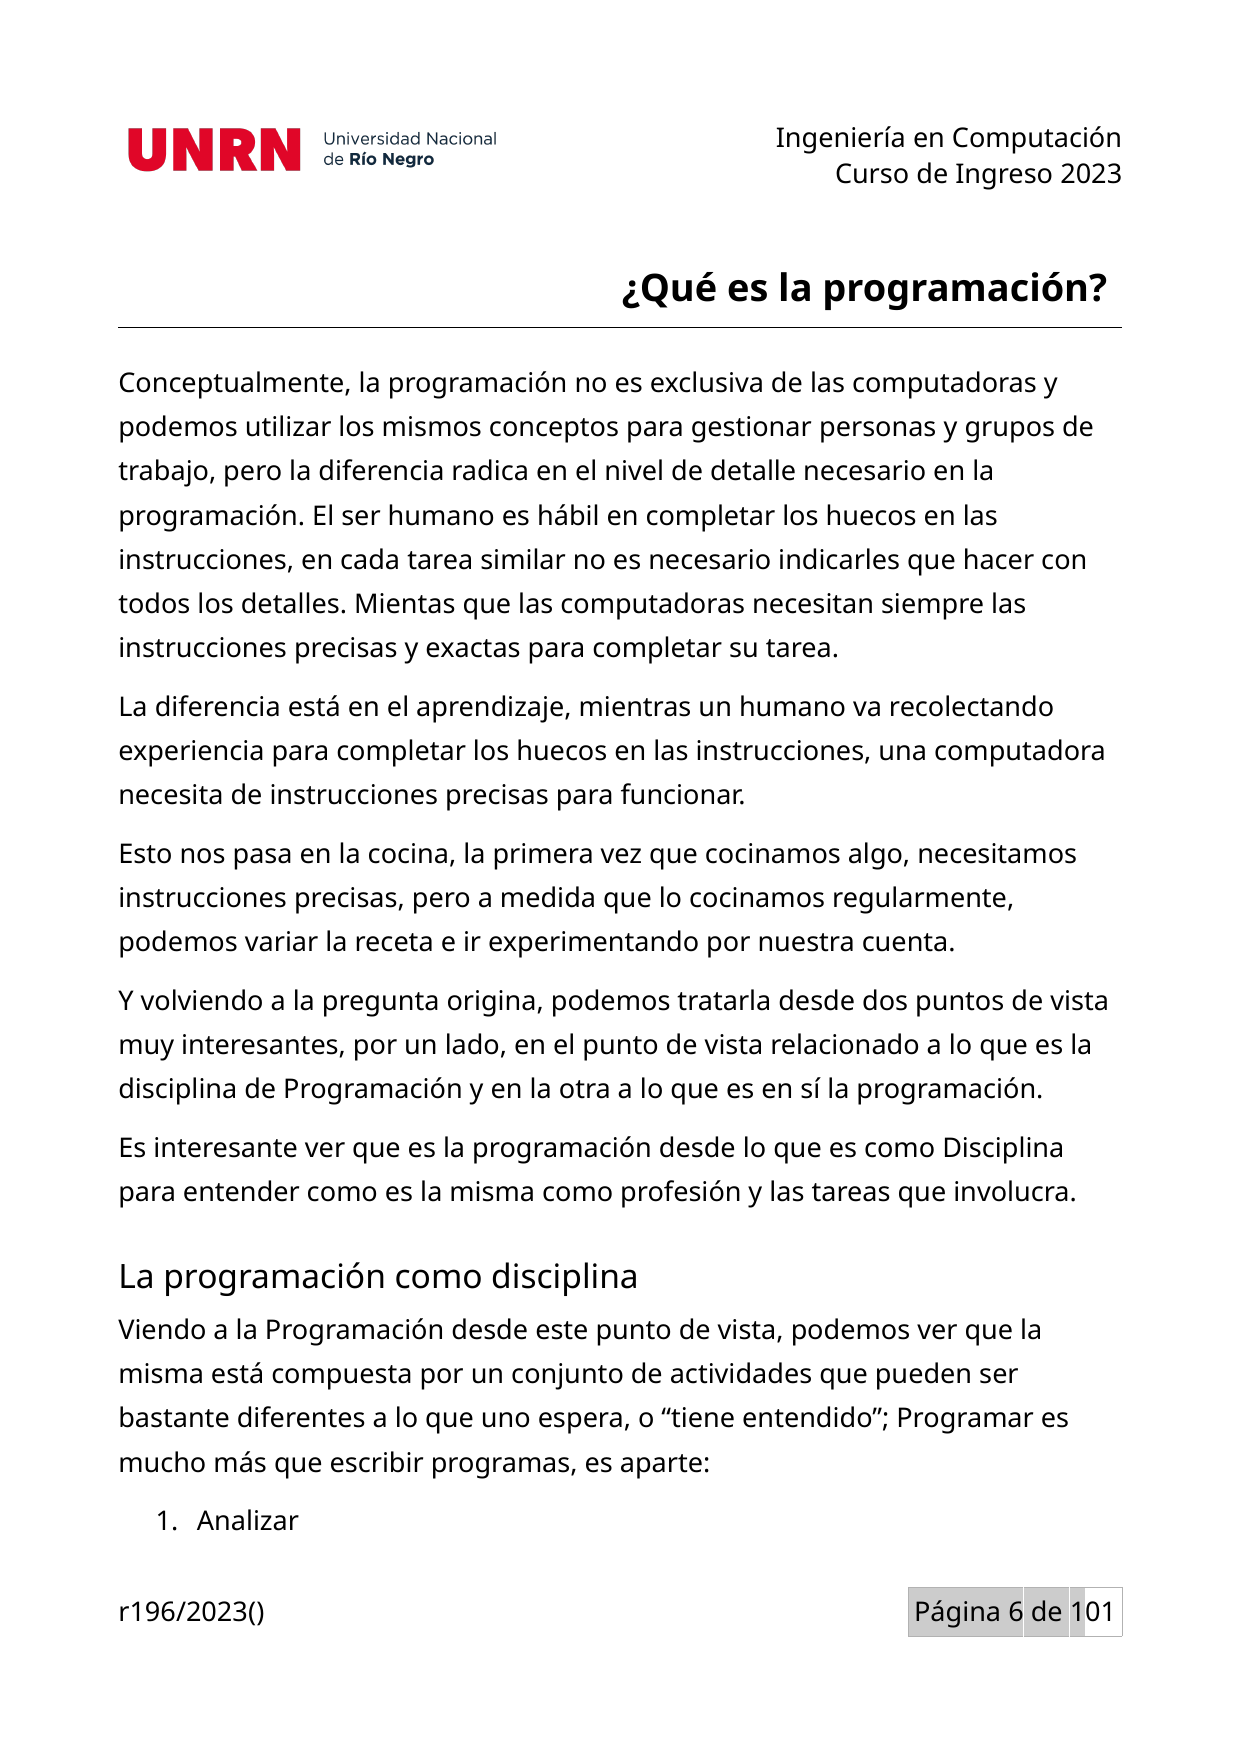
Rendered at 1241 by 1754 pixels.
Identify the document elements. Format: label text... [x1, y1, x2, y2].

subtitle La programación como disciplina [118, 1252, 1122, 1298]
text Viendo a la Programación desde este punto de vista, podemos ver que la misma está compuesta por un conjunto de actividades que pueden ser bastante diferentes a lo que uno espera, o “tiene entendido”; Programar es mucho más que escribir programas, es aparte: [118, 1311, 1122, 1480]
picture [118, 118, 505, 180]
text Esto nos pasa en la cocina, la primera vez que cocinamos algo, necesitamos instrucciones precisas, pero a medida que lo cocinamos regularmente, podemos variar la receta e ir experimentando por nuestra cuenta. [118, 834, 1122, 959]
subtitle ¿Qué es la programación? [118, 246, 1122, 327]
text Es interesante ver que es la programación desde lo que es como Disciplina para entender como es la misma como profesión y las tareas que involucra. [118, 1128, 1122, 1209]
text La diferencia está en el aprendizaje, mientras un humano va recolectando experiencia para completar los huecos en las instrucciones, una computadora necesita de instrucciones precisas para funcionar. [118, 687, 1122, 812]
list Analizar [155, 1502, 1122, 1539]
text Y volviendo a la pregunta origina, podemos tratarla desde dos puntos de vista muy interesantes, por un lado, en el punto de vista relacionado a lo que es la disciplina de Programación y en la otra a lo que es en sí la programación. [118, 981, 1122, 1107]
text Conceptualmente, la programación no es exclusiva de las computadoras y podemos utilizar los mismos conceptos para gestionar personas y grupos de trabajo, pero la diferencia radica en el nivel de detalle necesario en la programación. El ser humano es hábil en completar los huecos en las instrucciones, en cada tarea similar no es necesario indicarles que hacer con todos los detalles. Mientas que las computadoras necesitan siempre las instrucciones precisas y exactas para completar su tarea. [118, 363, 1122, 665]
